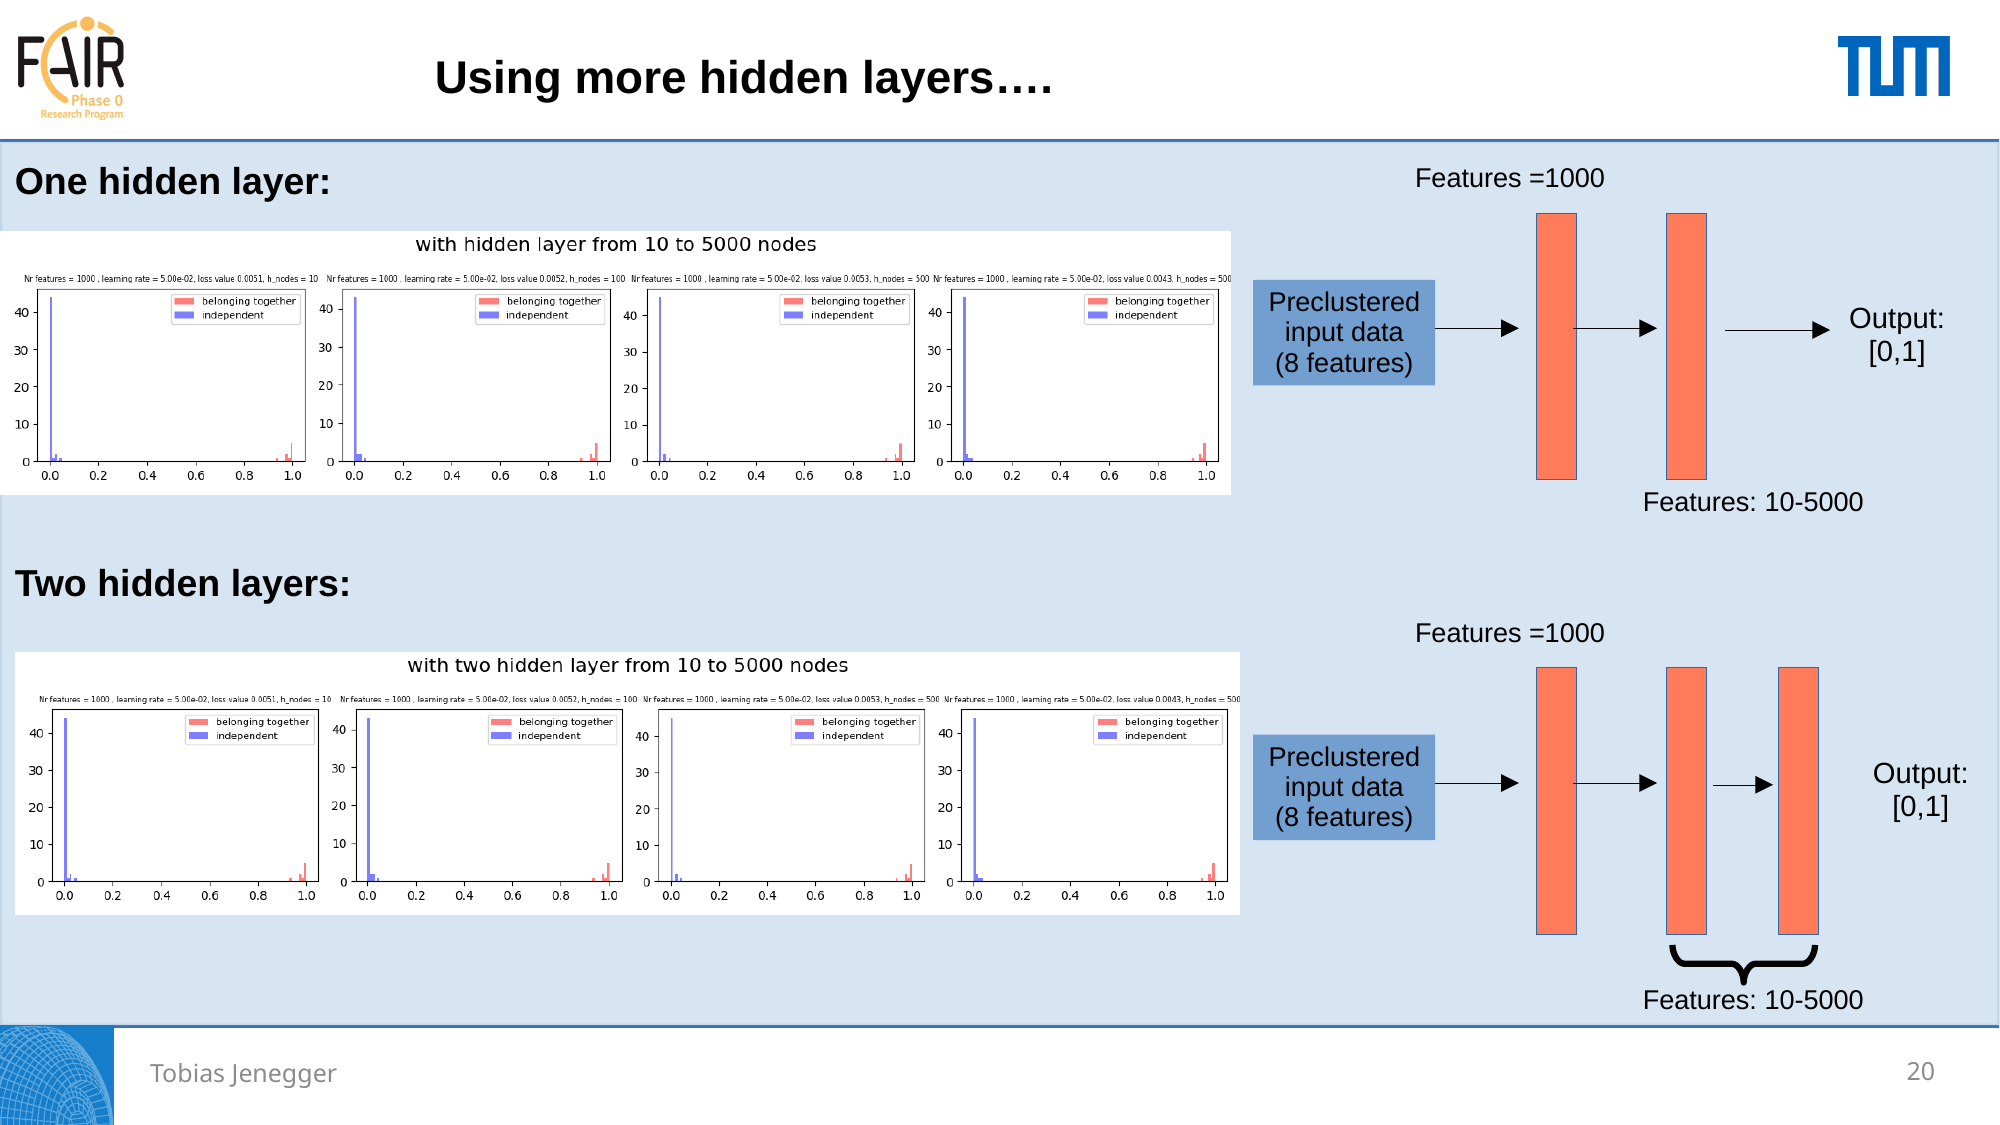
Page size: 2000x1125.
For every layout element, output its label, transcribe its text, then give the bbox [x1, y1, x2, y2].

text_box Features: 10-5000 [1628, 977, 1914, 1023]
text_box Two hidden layers: [0, 554, 1261, 612]
picture [1838, 36, 1950, 96]
text_box Preclustered input data (8 features) [1253, 279, 1436, 386]
picture [15, 652, 1240, 916]
text_box Output: [0,1] [1845, 749, 1997, 830]
text_box One hidden layer: [0, 153, 1261, 211]
text_box Features: 10-5000 [1628, 479, 1914, 526]
picture [0, 231, 1231, 496]
text_box [1536, 225, 1577, 480]
text_box [1536, 680, 1577, 935]
picture [0, 1025, 114, 1125]
text_box Preclustered input data (8 features) [1253, 734, 1436, 841]
text_box Output: [0,1] [1821, 295, 1974, 376]
text_box [1778, 667, 1819, 935]
picture [15, 15, 142, 120]
text_box Features =1000 [1358, 610, 1662, 680]
text_box [1666, 667, 1707, 935]
text_box [1666, 213, 1707, 479]
text_box Using more hidden layers…. [420, 45, 1591, 112]
text_box Features =1000 [1358, 155, 1662, 225]
